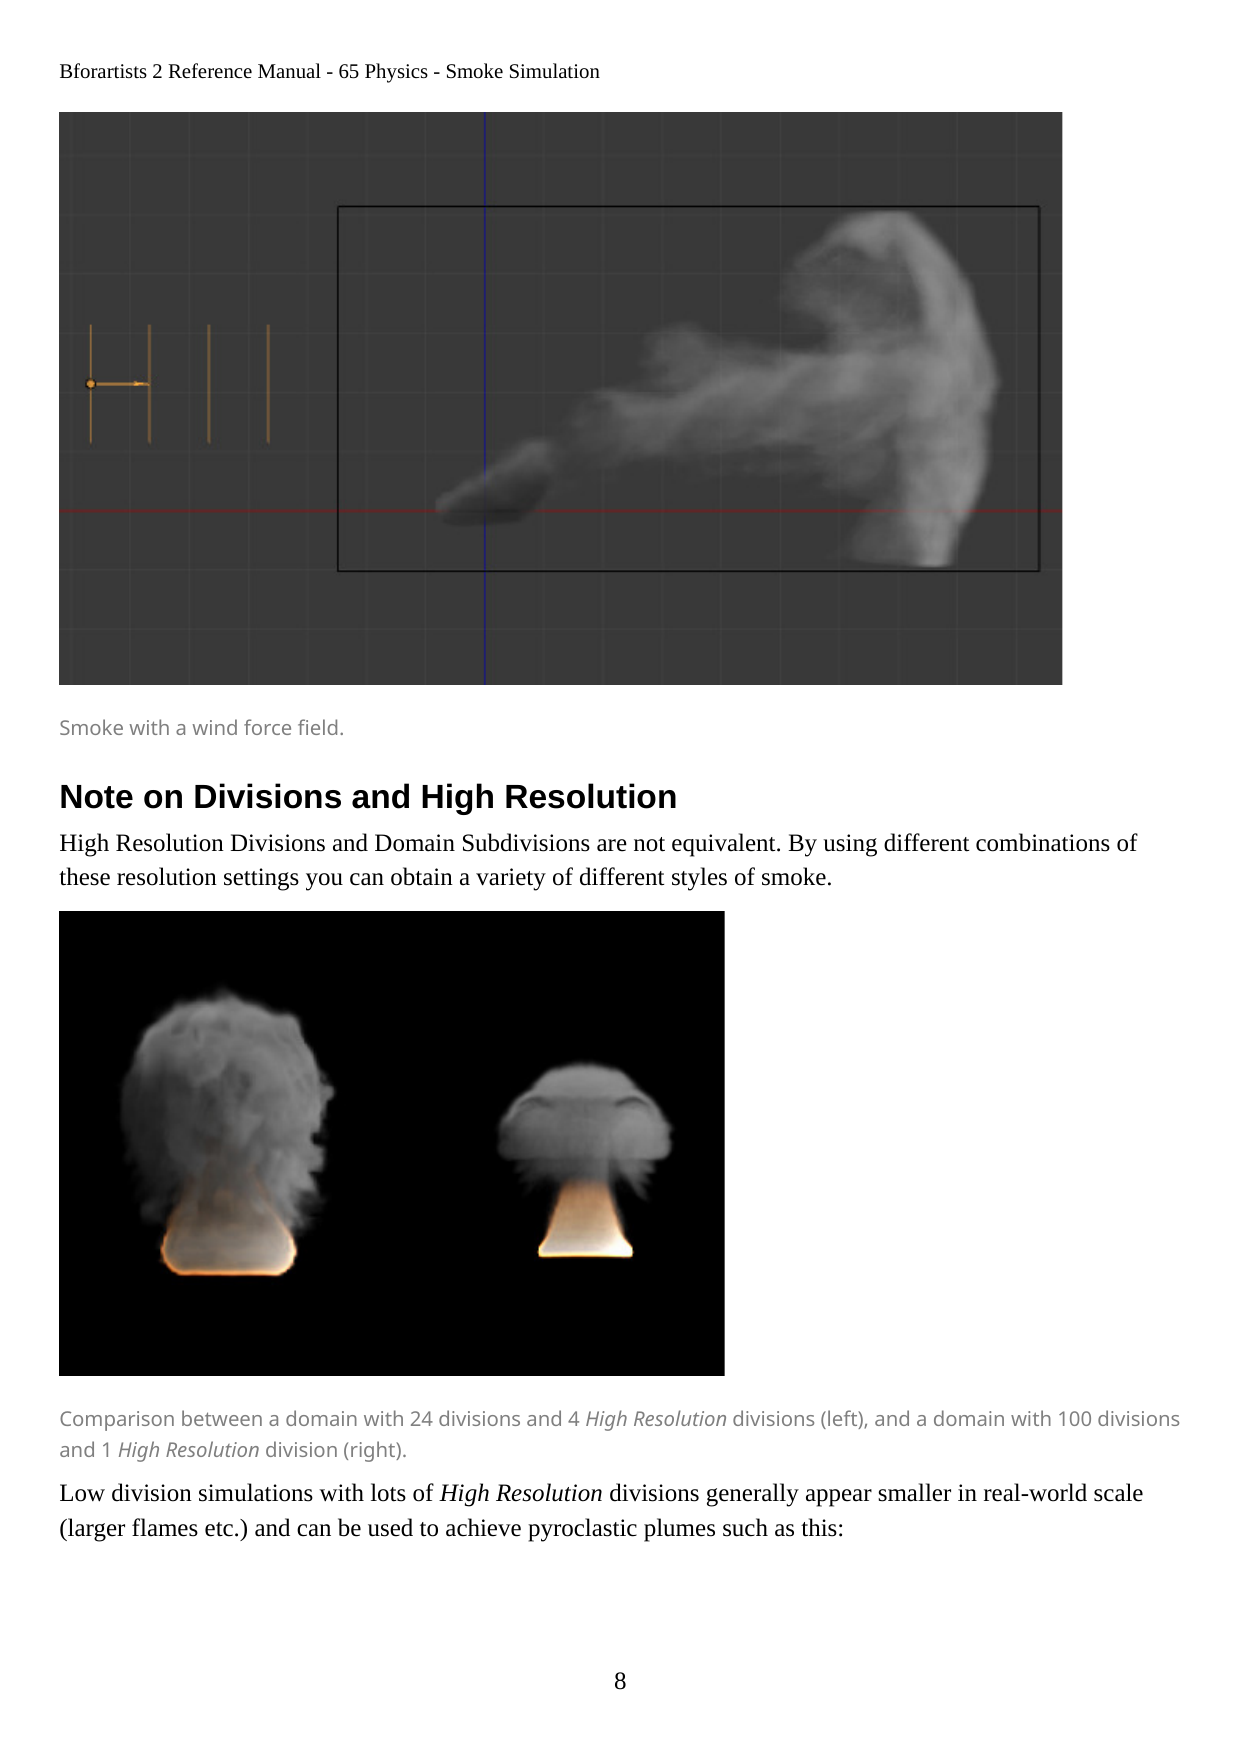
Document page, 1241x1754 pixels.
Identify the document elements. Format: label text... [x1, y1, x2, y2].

subtitle Note on Divisions and High Resolution [59, 777, 1181, 815]
text Smoke with a wind force field. [59, 710, 1181, 741]
text Comparison between a domain with 24 divisions and 4 High Resolution divisions (left), and a domain with 100 divisions and 1 High Resolution division (right). [59, 1401, 1181, 1464]
picture [59, 911, 725, 1376]
text Low division simulations with lots of High Resolution divisions generally appear smaller in real-world scale (larger flames etc.) and can be used to achieve pyroclastic plumes such as this: [59, 1478, 1181, 1542]
picture [59, 112, 1063, 685]
text High Resolution Divisions and Domain Subdivisions are not equivalent. By using different combinations of these resolution settings you can obtain a variety of different styles of smoke. [59, 828, 1181, 891]
